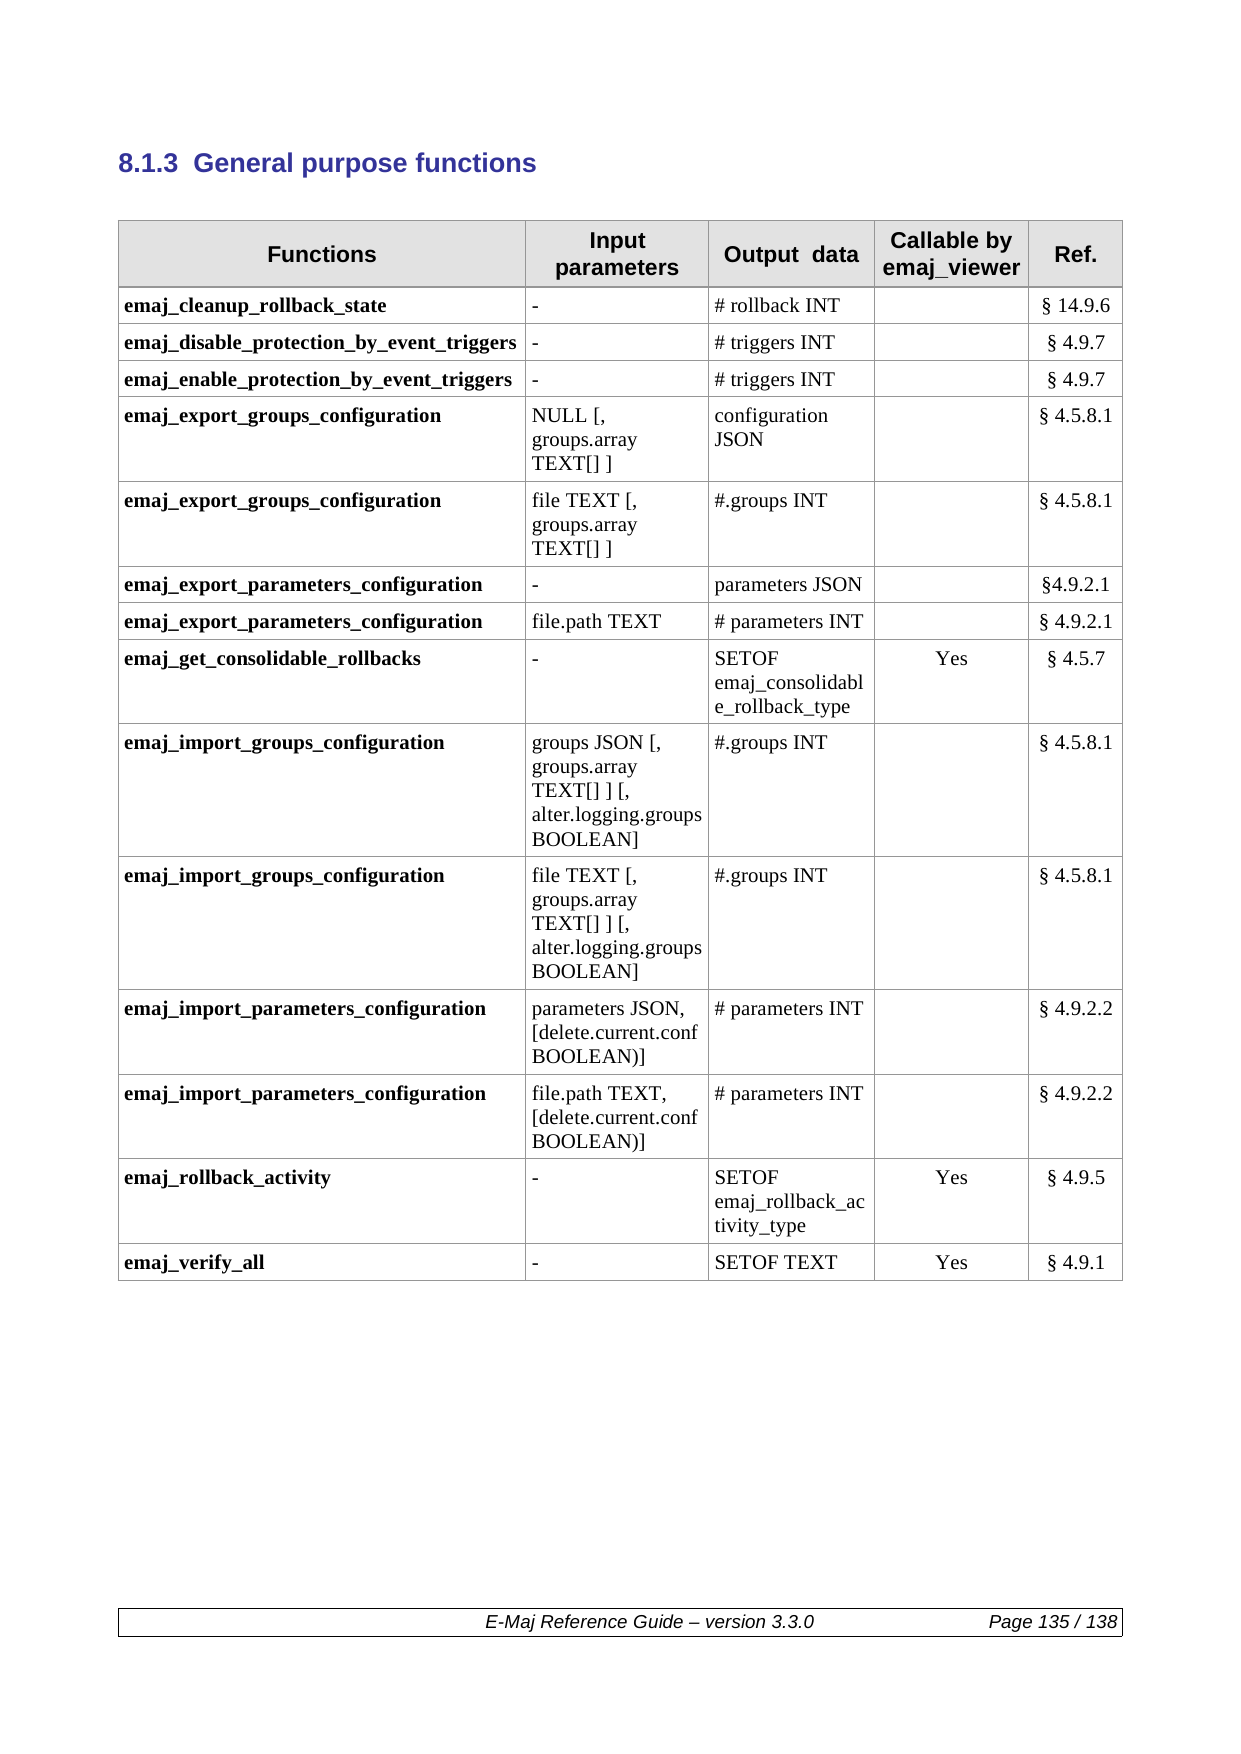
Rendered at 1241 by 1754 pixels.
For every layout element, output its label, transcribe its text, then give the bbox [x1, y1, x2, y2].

table_header Callable by emaj_viewer [875, 221, 1028, 286]
table_cell emaj_import_groups_configuration [119, 724, 525, 856]
table_cell emaj_import_groups_configuration [119, 857, 525, 989]
table_cell emaj_cleanup_rollback_state [119, 288, 525, 323]
table_cell - [526, 640, 708, 723]
table_cell §4.9.2.1 [1029, 567, 1122, 602]
table_cell [875, 990, 1028, 1074]
table_cell - [526, 1244, 708, 1279]
table_cell § 4.9.1 [1029, 1244, 1122, 1279]
table_cell SETOF TEXT [709, 1244, 874, 1279]
table_cell file TEXT [, groups.array TEXT[] ] [, alter.logging.groups BOOLEAN] [526, 857, 708, 989]
table_cell - [526, 324, 708, 359]
table_cell [875, 324, 1028, 359]
table_cell emaj_rollback_activity [119, 1159, 525, 1243]
table_cell file TEXT [, groups.array TEXT[] ] [526, 482, 708, 566]
table_header Output data [709, 221, 874, 286]
table_cell § 4.9.2.2 [1029, 1075, 1122, 1158]
table_cell § 4.9.2.1 [1029, 603, 1122, 639]
table_cell [875, 288, 1028, 323]
table_cell - [526, 361, 708, 396]
table_cell emaj_export_groups_configuration [119, 482, 525, 566]
table_cell emaj_disable_protection_by_event_triggers [119, 324, 525, 359]
table_cell # parameters INT [709, 603, 874, 639]
table_cell Yes [875, 1244, 1028, 1279]
table_header Input parameters [526, 221, 708, 286]
table_cell § 4.9.2.2 [1029, 990, 1122, 1074]
table_header Functions [119, 221, 525, 286]
table_cell # triggers INT [709, 361, 874, 396]
table_cell § 4.5.7 [1029, 640, 1122, 723]
table_cell parameters JSON, [delete.current.conf BOOLEAN)] [526, 990, 708, 1074]
table_cell - [526, 288, 708, 323]
table_cell § 4.9.5 [1029, 1159, 1122, 1243]
table_cell [875, 361, 1028, 396]
table_cell parameters JSON [709, 567, 874, 602]
table_cell Yes [875, 640, 1028, 723]
table_cell [875, 482, 1028, 566]
table_cell NULL [, groups.array TEXT[] ] [526, 397, 708, 481]
table_cell § 4.9.7 [1029, 324, 1122, 359]
table_cell [875, 397, 1028, 481]
table_cell file.path TEXT, [delete.current.conf BOOLEAN)] [526, 1075, 708, 1158]
table_header Ref. [1029, 221, 1122, 286]
table_cell # parameters INT [709, 1075, 874, 1158]
table_cell emaj_export_parameters_configuration [119, 603, 525, 639]
table_cell - [526, 567, 708, 602]
table_cell emaj_export_groups_configuration [119, 397, 525, 481]
table_cell # triggers INT [709, 324, 874, 359]
table_cell emaj_get_consolidable_rollbacks [119, 640, 525, 723]
table_cell emaj_enable_protection_by_event_triggers [119, 361, 525, 396]
table_cell SETOF emaj_consolidable_rollback_type [709, 640, 874, 723]
table_cell SETOF emaj_rollback_activity_type [709, 1159, 874, 1243]
table_cell [875, 857, 1028, 989]
subtitle General purpose functions [118, 147, 1122, 178]
table_cell #.groups INT [709, 857, 874, 989]
table_cell Yes [875, 1159, 1028, 1243]
table_cell § 4.5.8.1 [1029, 724, 1122, 856]
table_cell - [526, 1159, 708, 1243]
table_cell [875, 724, 1028, 856]
table_cell § 4.5.8.1 [1029, 857, 1122, 989]
table_cell § 14.9.6 [1029, 288, 1122, 323]
table_cell emaj_import_parameters_configuration [119, 990, 525, 1074]
table_cell [875, 603, 1028, 639]
table_cell # parameters INT [709, 990, 874, 1074]
table_cell groups JSON [, groups.array TEXT[] ] [, alter.logging.groups BOOLEAN] [526, 724, 708, 856]
table_cell configuration JSON [709, 397, 874, 481]
table_cell emaj_export_parameters_configuration [119, 567, 525, 602]
table_cell #.groups INT [709, 482, 874, 566]
table_cell § 4.5.8.1 [1029, 397, 1122, 481]
table_cell emaj_import_parameters_configuration [119, 1075, 525, 1158]
table_cell § 4.9.7 [1029, 361, 1122, 396]
table_cell #.groups INT [709, 724, 874, 856]
table_cell [875, 1075, 1028, 1158]
table_cell [875, 567, 1028, 602]
table_cell emaj_verify_all [119, 1244, 525, 1279]
table_cell file.path TEXT [526, 603, 708, 639]
table_cell § 4.5.8.1 [1029, 482, 1122, 566]
table_cell # rollback INT [709, 288, 874, 323]
